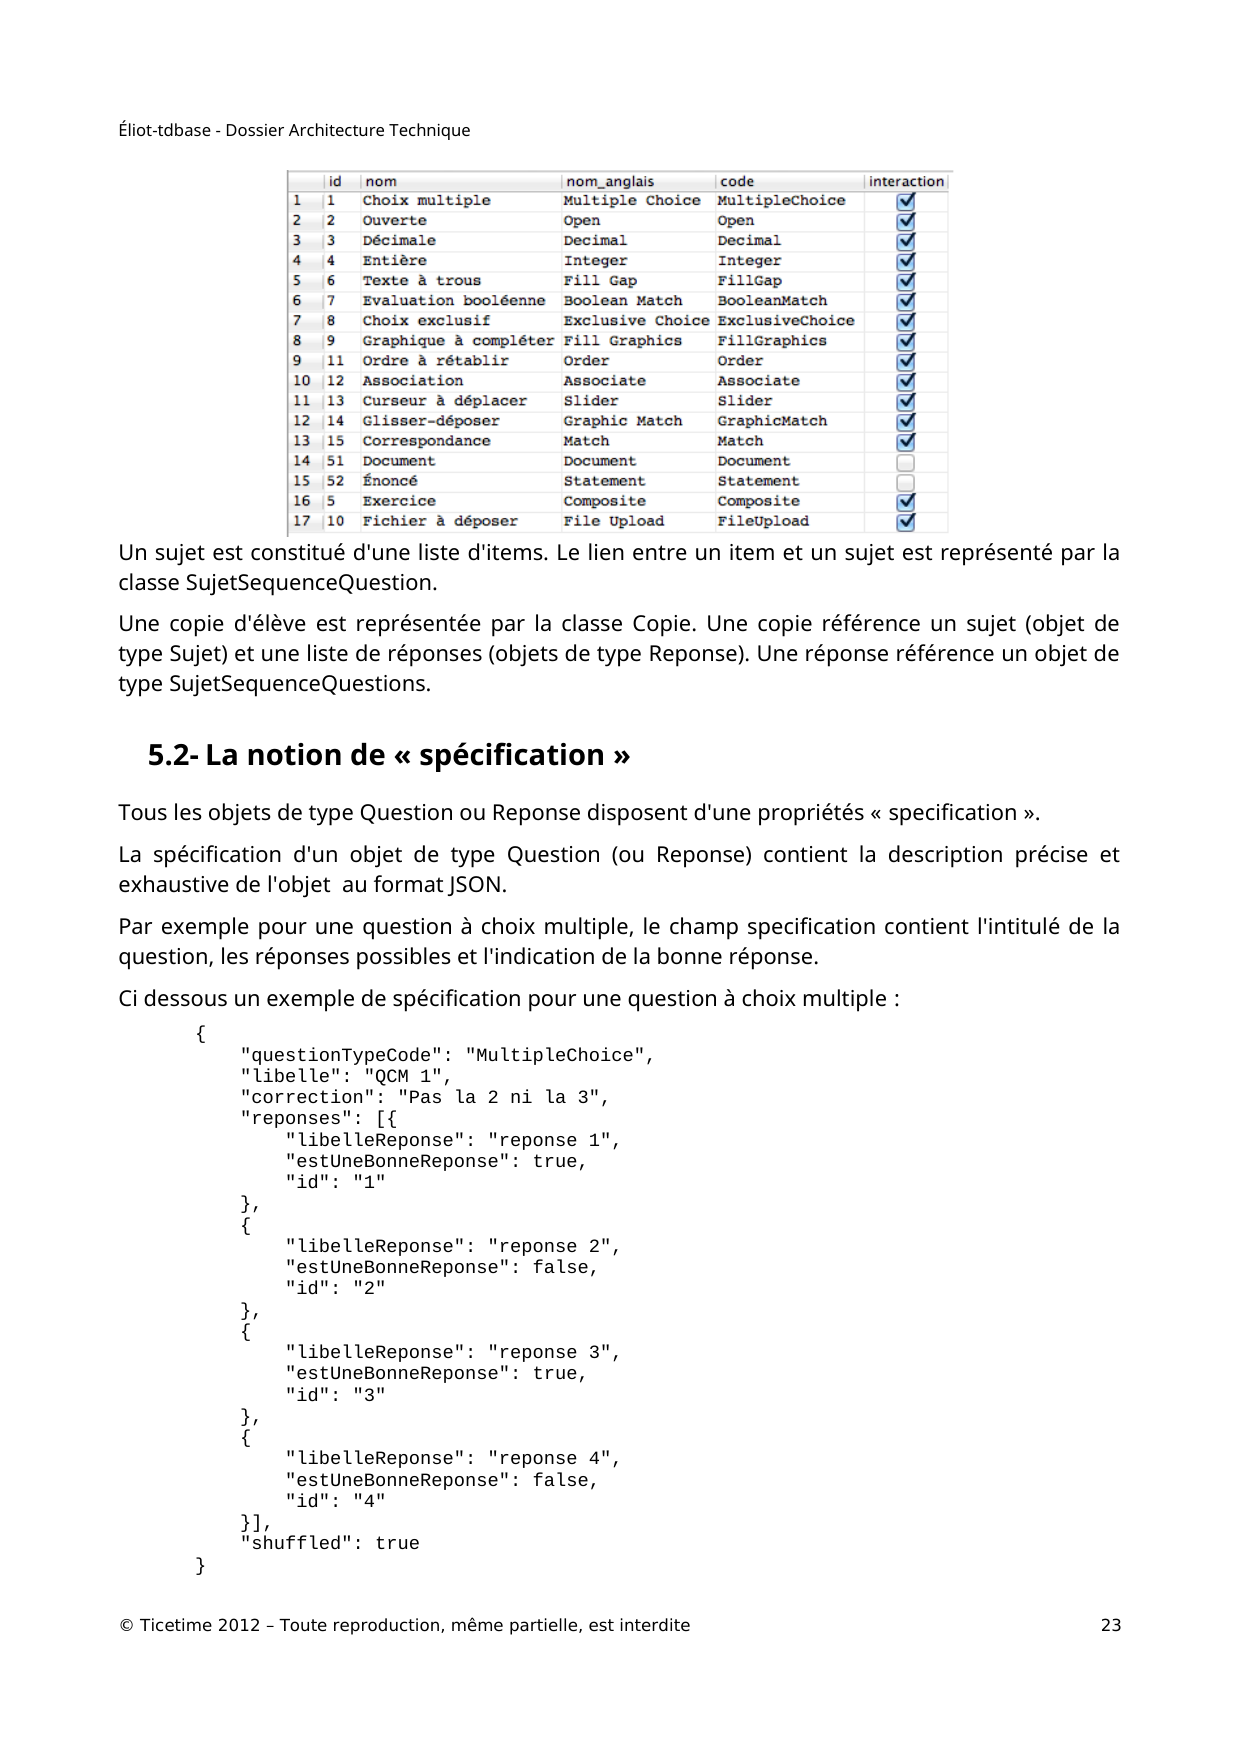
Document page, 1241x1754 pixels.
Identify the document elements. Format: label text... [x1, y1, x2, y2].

text "libelleReponse": "reponse 2", [195, 1237, 1122, 1258]
text Ci dessous un exemple de spécification pour une question à choix multiple : [118, 982, 1122, 1012]
text "id": "4" [195, 1492, 1122, 1513]
text "libelle": "QCM 1", [195, 1067, 1122, 1088]
text { [195, 1322, 1122, 1343]
text }, [195, 1301, 1122, 1322]
text "correction": "Pas la 2 ni la 3", [195, 1088, 1122, 1109]
text }], [195, 1513, 1122, 1534]
text La spécification d'un objet de type Question (ou Reponse) contient la description précise et exhaustive de l'objet au format JSON. [118, 839, 1122, 899]
text Tous les objets de type Question ou Reponse disposent d'une propriétés « specification ». [118, 797, 1122, 827]
text "estUneBonneReponse": true, [195, 1152, 1122, 1173]
text { [195, 1428, 1122, 1449]
text Une copie d'élève est représentée par la classe Copie. Une copie référence un sujet (objet de type Sujet) et une liste de réponses (objets de type Reponse). Une réponse référence un objet de type SujetSequenceQuestions. [118, 608, 1122, 698]
text { [195, 1216, 1122, 1237]
text "shuffled": true [195, 1534, 1122, 1556]
text "id": "2" [195, 1279, 1122, 1301]
text } [195, 1556, 1122, 1577]
text "id": "1" [195, 1173, 1122, 1194]
text }, [195, 1194, 1122, 1216]
text "estUneBonneReponse": true, [195, 1364, 1122, 1386]
text "id": "3" [195, 1386, 1122, 1407]
text Par exemple pour une question à choix multiple, le champ specification contient l'intitulé de la question, les réponses possibles et l'indication de la bonne réponse. [118, 911, 1122, 971]
text "libelleReponse": "reponse 4", [195, 1449, 1122, 1471]
text { [195, 1024, 1122, 1046]
subtitle La notion de « spécification » [118, 734, 1122, 773]
text }, [195, 1407, 1122, 1428]
text "libelleReponse": "reponse 3", [195, 1343, 1122, 1364]
picture [286, 170, 954, 537]
text "estUneBonneReponse": false, [195, 1471, 1122, 1492]
text Un sujet est constitué d'une liste d'items. Le lien entre un item et un sujet est représenté par la classe SujetSequenceQuestion. [118, 537, 1122, 597]
text "reponses": [{ [195, 1109, 1122, 1131]
text "libelleReponse": "reponse 1", [195, 1131, 1122, 1152]
text "questionTypeCode": "MultipleChoice", [195, 1046, 1122, 1067]
text "estUneBonneReponse": false, [195, 1258, 1122, 1279]
